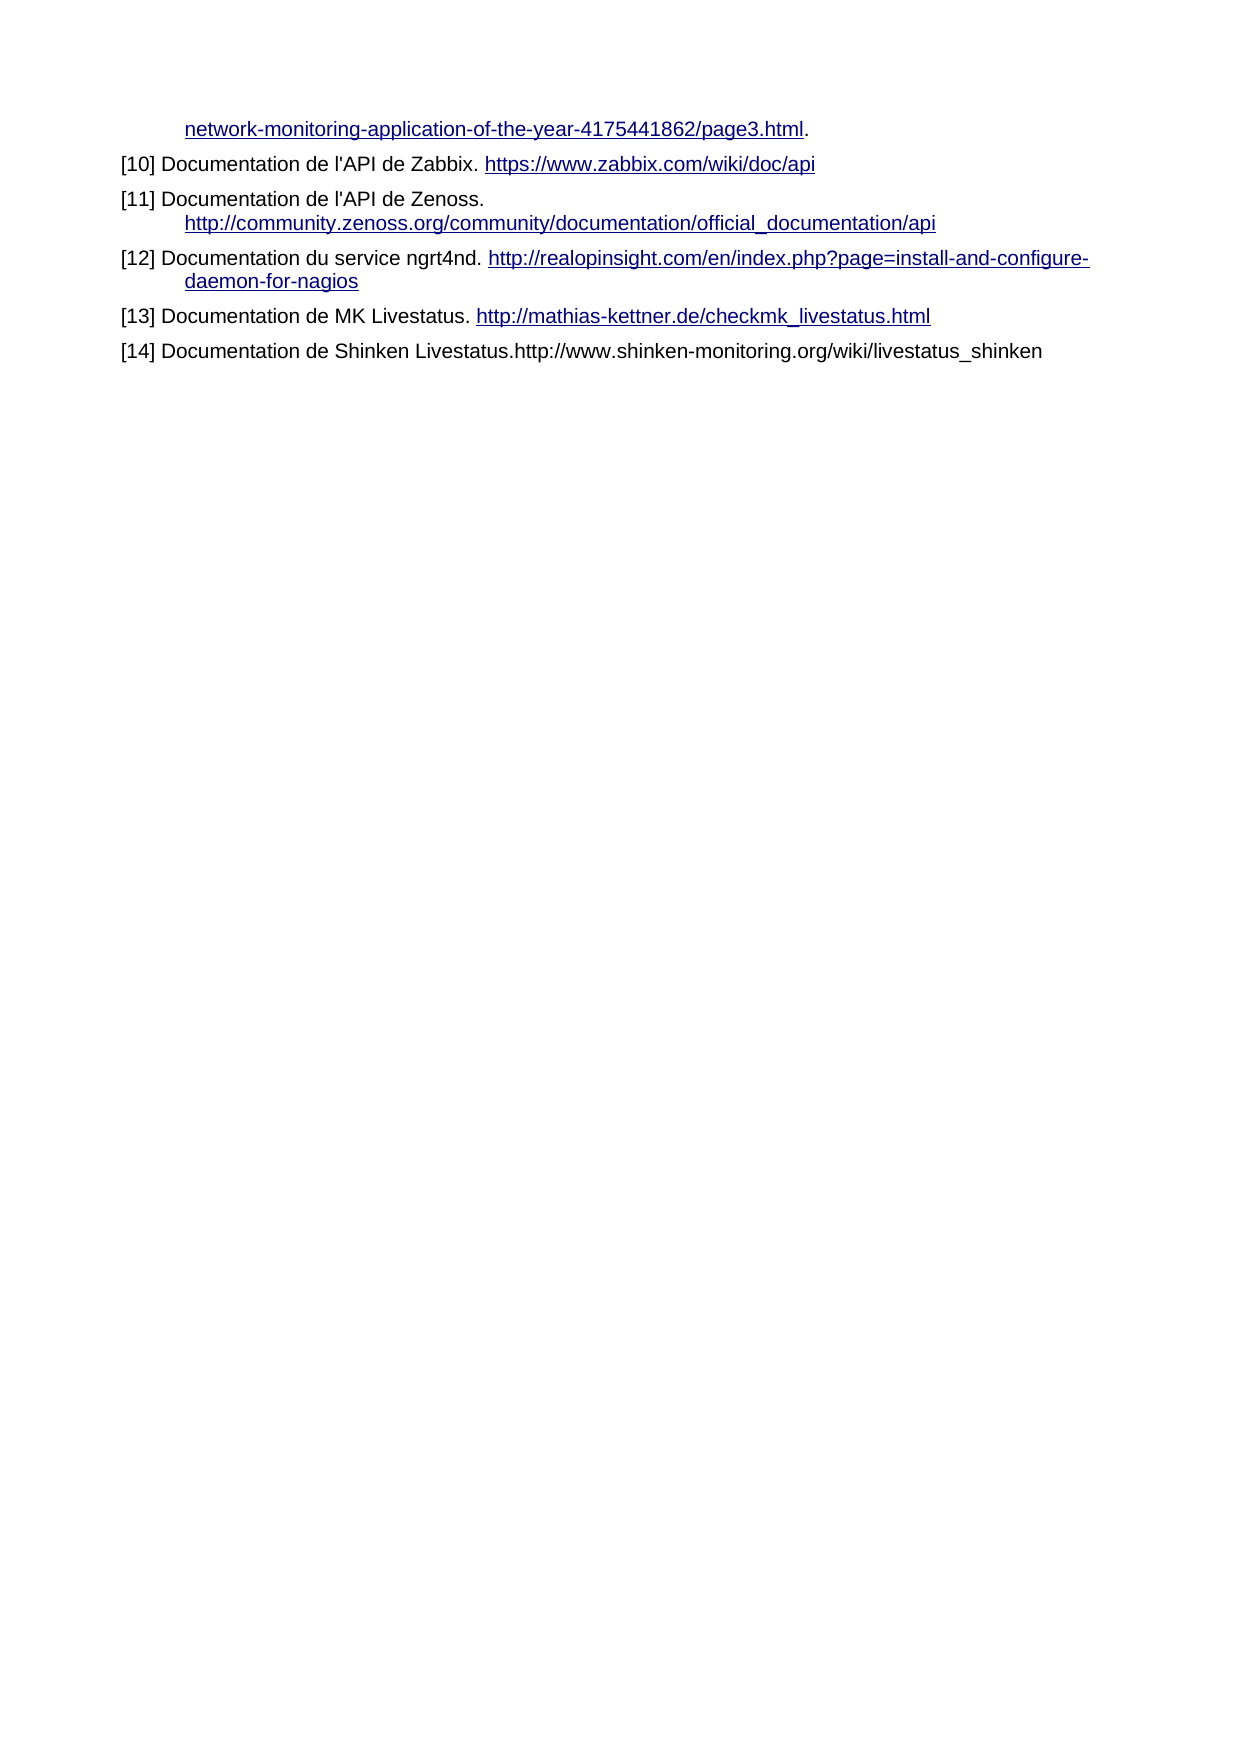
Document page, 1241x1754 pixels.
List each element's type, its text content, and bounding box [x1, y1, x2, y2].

list Documentation de Shinken Livestatus.http://www.shinken-monitoring.org/wiki/livestatus_shinken [121, 339, 1122, 363]
list network-monitoring-application-of-the-year-4175441862/page3.html. [121, 118, 1122, 141]
list Documentation de l'API de Zenoss. http://community.zenoss.org/community/documentation/official_documentation/api [121, 188, 1122, 234]
list Documentation de l'API de Zabbix. https://www.zabbix.com/wiki/doc/api [121, 153, 1122, 176]
list Documentation de MK Livestatus. http://mathias-kettner.de/checkmk_livestatus.html [121, 304, 1122, 328]
list Documentation du service ngrt4nd. http://realopinsight.com/en/index.php?page=install-and-configure-daemon-for-nagios [121, 246, 1122, 293]
